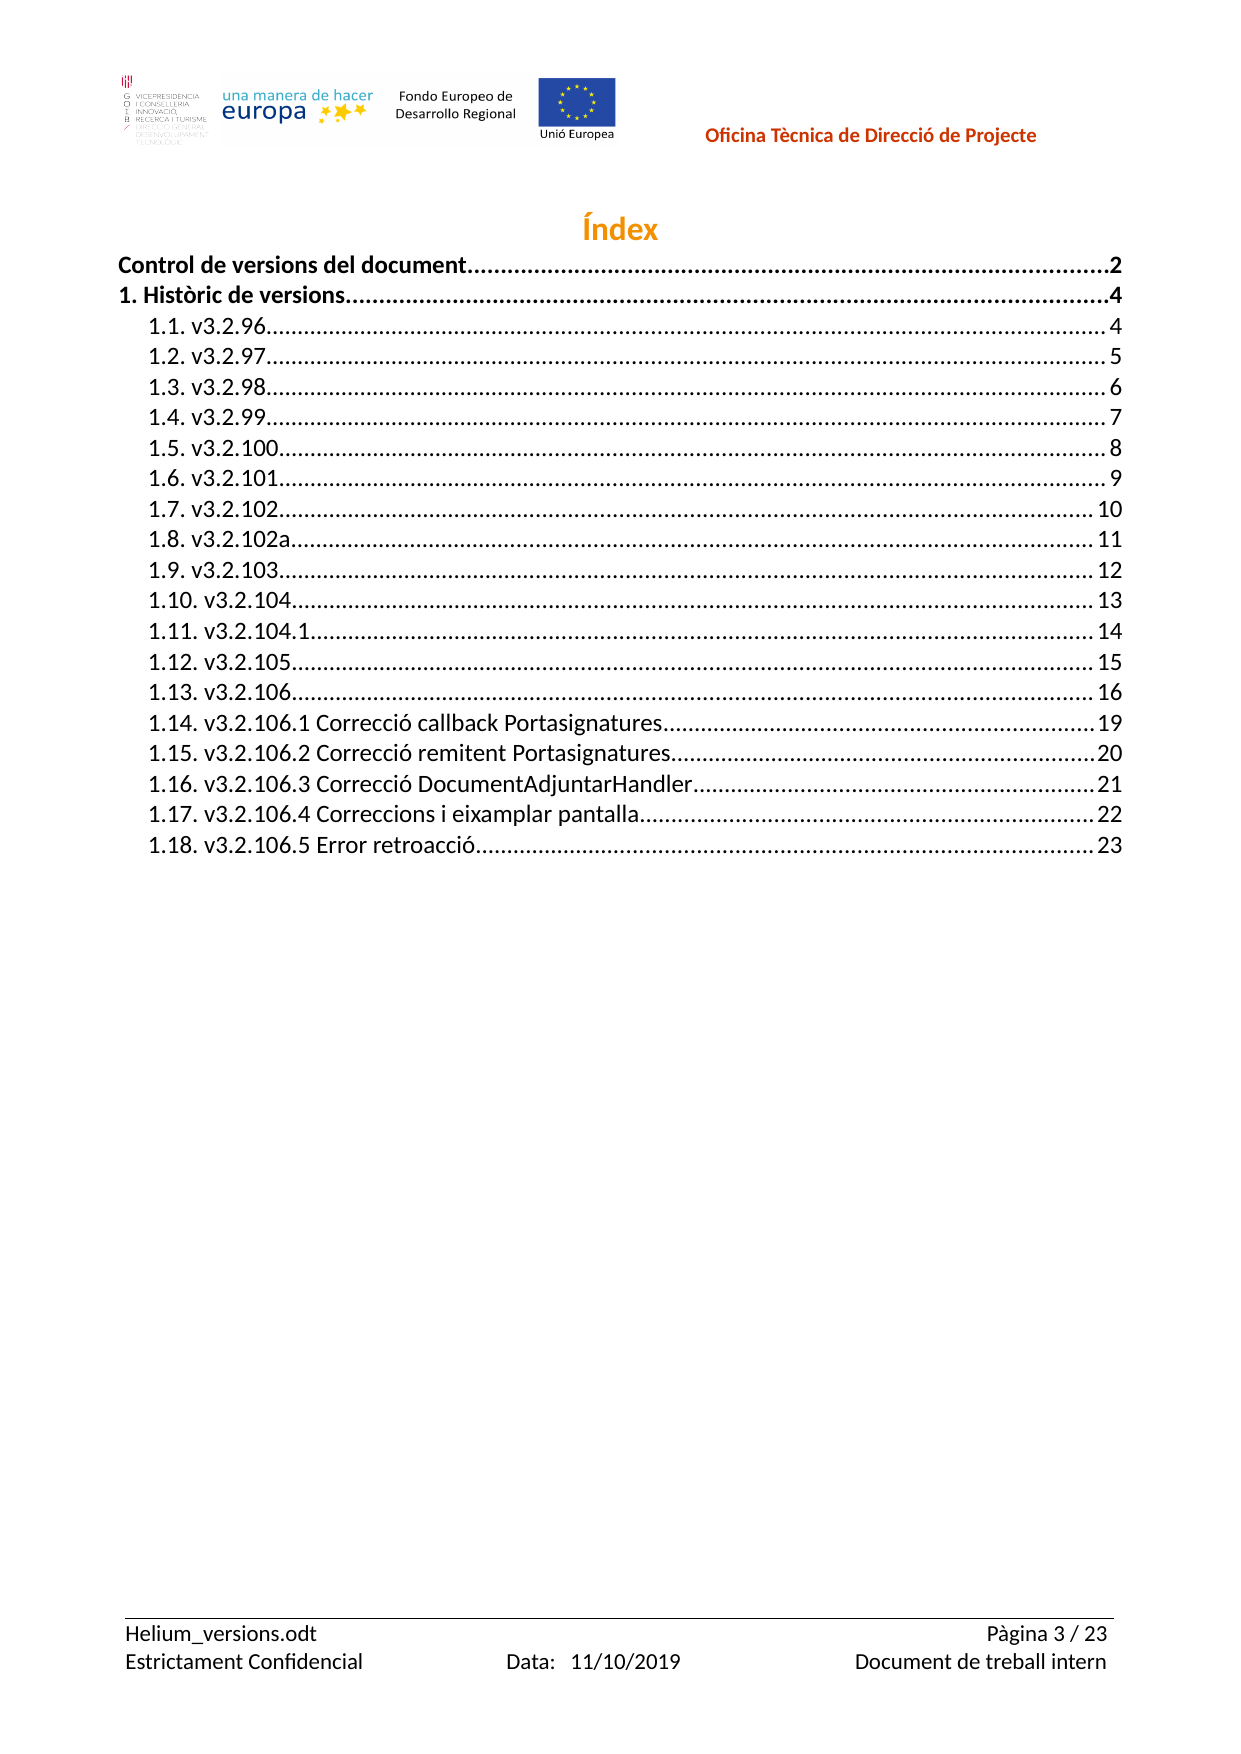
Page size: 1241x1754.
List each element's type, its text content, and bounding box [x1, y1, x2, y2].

text 1. Històric de versions 4 [118, 279, 1122, 310]
text 1.6. v3.2.101 9 [148, 463, 1122, 493]
text 1.3. v3.2.98 6 [148, 371, 1122, 402]
text 1.16. v3.2.106.3 Correcció DocumentAdjuntarHandler 21 [148, 768, 1122, 798]
text 1.9. v3.2.103 12 [148, 554, 1122, 585]
text 1.15. v3.2.106.2 Correcció remitent Portasignatures 20 [148, 737, 1122, 768]
text 1.12. v3.2.105 15 [148, 646, 1122, 676]
text 1.13. v3.2.106 16 [148, 676, 1122, 707]
picture [118, 73, 213, 147]
text Índex [118, 208, 1122, 249]
text 1.11. v3.2.104.1 14 [148, 615, 1122, 646]
text 1.17. v3.2.106.4 Correccions i eixamplar pantalla 22 [148, 798, 1122, 829]
text 1.7. v3.2.102 10 [148, 493, 1122, 524]
text 1.5. v3.2.100 8 [148, 432, 1122, 463]
text 1.8. v3.2.102a 11 [148, 524, 1122, 554]
text 1.1. v3.2.96 4 [148, 310, 1122, 341]
text Control de versions del document 2 [118, 249, 1122, 279]
text 1.14. v3.2.106.1 Correcció callback Portasignatures 19 [148, 707, 1122, 737]
picture [219, 73, 621, 147]
text 1.4. v3.2.99 7 [148, 402, 1122, 432]
text 1.18. v3.2.106.5 Error retroacció 23 [148, 829, 1122, 859]
text 1.10. v3.2.104 13 [148, 585, 1122, 615]
text 1.2. v3.2.97 5 [148, 341, 1122, 371]
